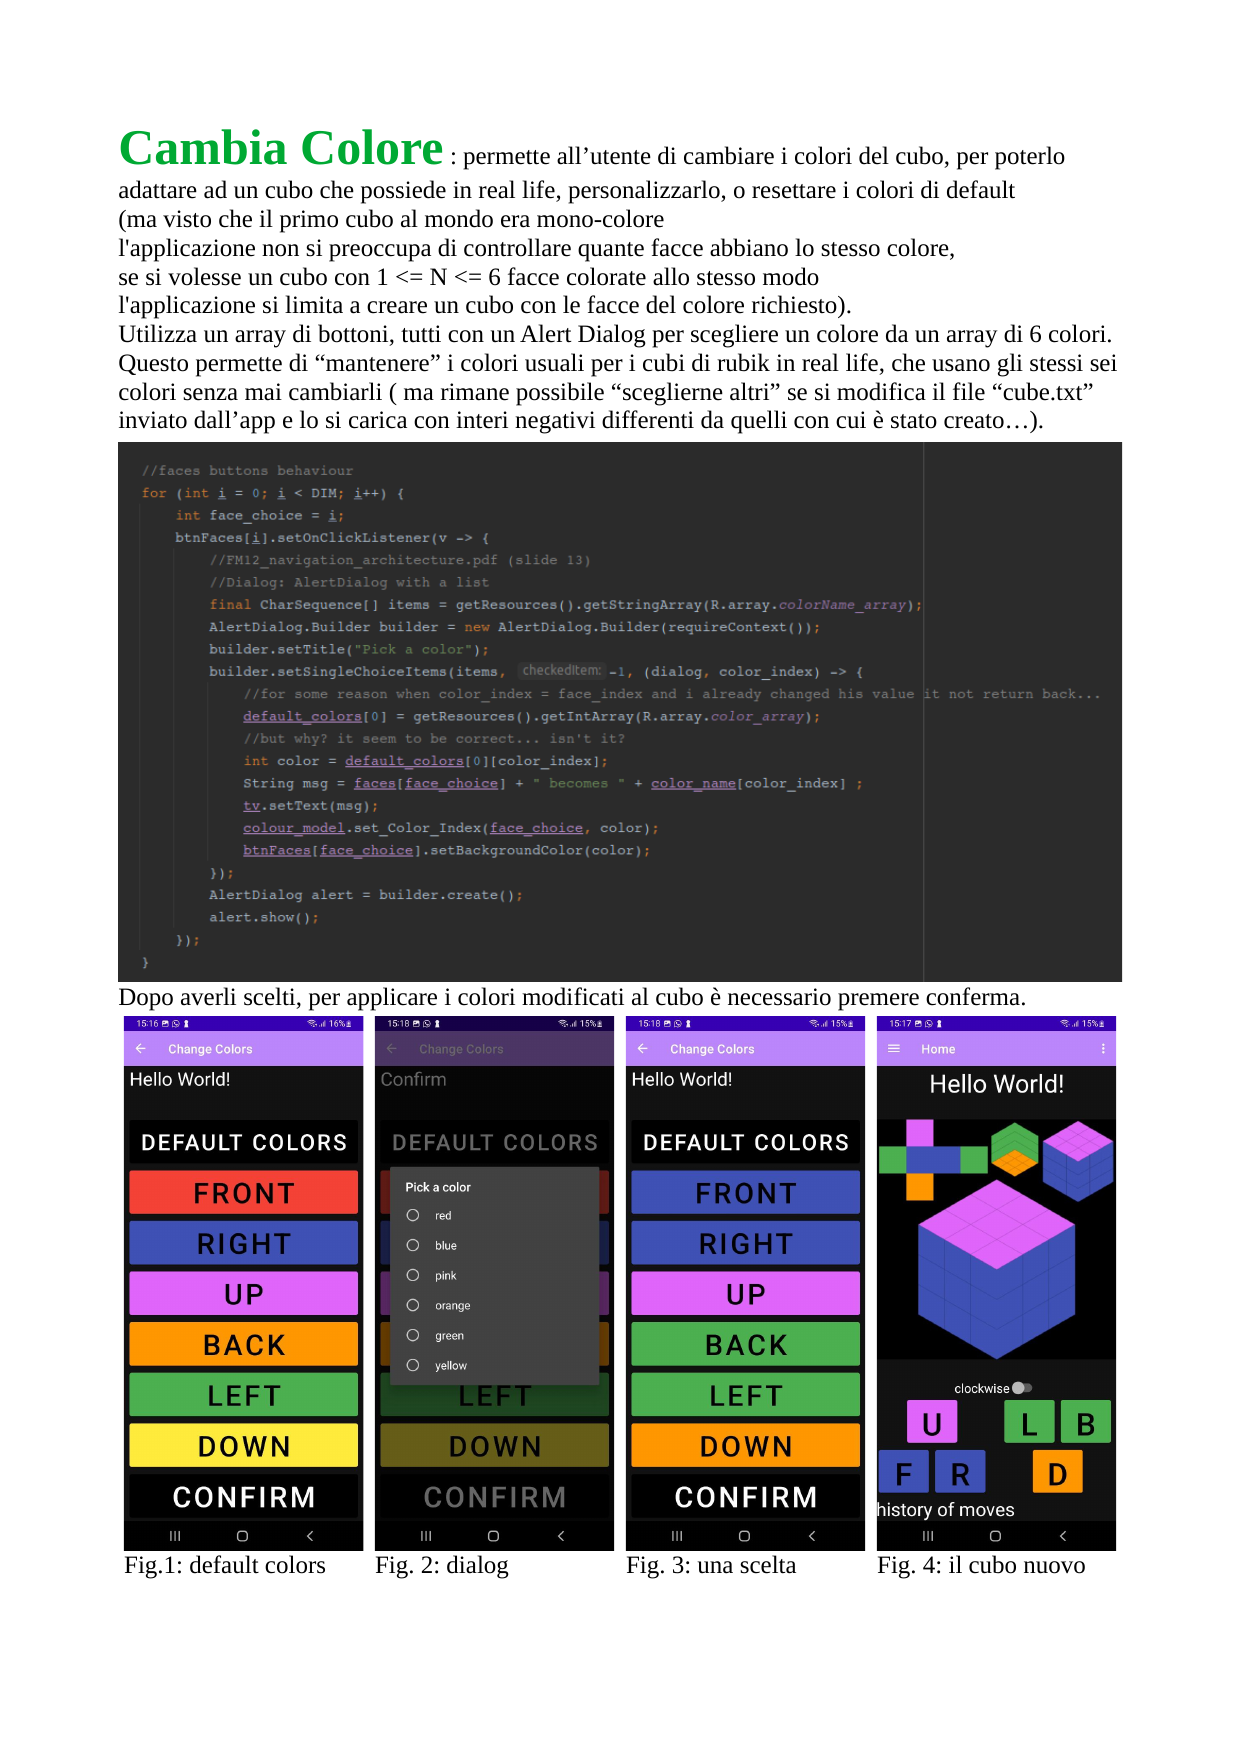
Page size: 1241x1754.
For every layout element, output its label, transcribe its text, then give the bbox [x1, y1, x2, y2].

picture [876, 1016, 1117, 1551]
text Cambia Colore : permette all’utente di cambiare i colori del cubo, per poterlo adattare ad un cubo che possiede in real life, personalizzarlo, o resettare i colori di default [118, 118, 1122, 204]
table_header Fig.1: default colors [118, 1010, 369, 1585]
text l'applicazione non si preoccupa di controllare quante facce abbiano lo stesso colore, [118, 233, 1122, 262]
table_header Fig. 3: una scelta [620, 1010, 871, 1585]
text Dopo averli scelti, per applicare i colori modificati al cubo è necessario premere conferma. [118, 982, 1122, 1010]
picture [123, 1016, 364, 1551]
picture [374, 1016, 615, 1551]
text [118, 434, 1122, 442]
table_header Fig. 4: il cubo nuovo [871, 1010, 1122, 1585]
picture [625, 1016, 866, 1551]
table_header Fig. 2: dialog [369, 1010, 620, 1585]
text se si volesse un cubo con 1 <= N <= 6 facce colorate allo stesso modo [118, 262, 1122, 291]
picture [118, 442, 1123, 982]
text (ma visto che il primo cubo al mondo era mono-colore [118, 204, 1122, 233]
text Utilizza un array di bottoni, tutti con un Alert Dialog per scegliere un colore da un array di 6 colori. [118, 319, 1122, 348]
text l'applicazione si limita a creare un cubo con le facce del colore richiesto). [118, 291, 1122, 319]
text Questo permette di “mantenere” i colori usuali per i cubi di rubik in real life, che usano gli stessi sei colori senza mai cambiarli ( ma rimane possibile “sceglierne altri” se si modifica il file “cube.txt” inviato dall’app e lo si carica con interi negativi differenti da quelli con cui è stato creato…). [118, 348, 1122, 434]
